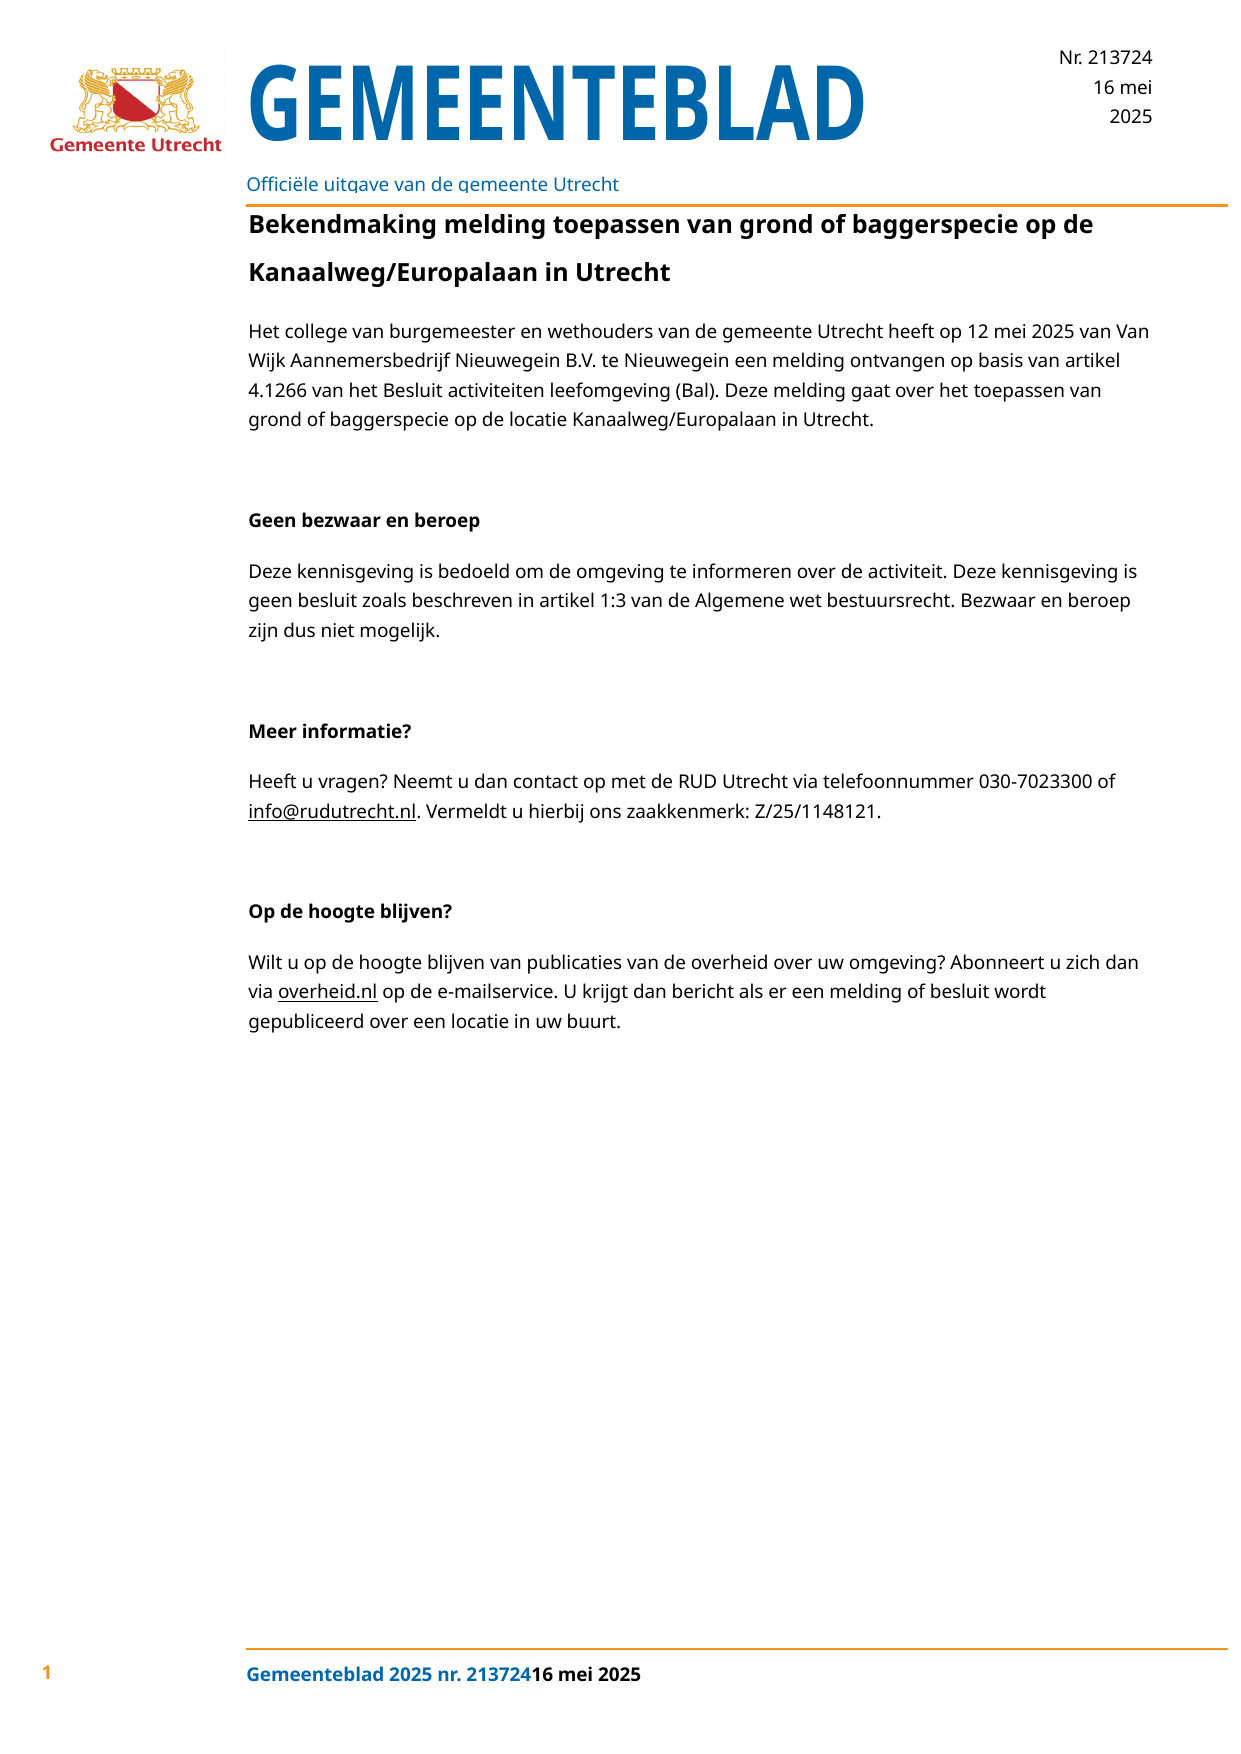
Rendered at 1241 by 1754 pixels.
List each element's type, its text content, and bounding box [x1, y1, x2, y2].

text Bekendmaking melding toepassen van grond of baggerspecie op de Kanaalweg/Europalaan in Utrecht [248, 207, 1152, 288]
text Geen bezwaar en beroep [248, 507, 1152, 533]
text Heeft u vragen? Neemt u dan contact op met de RUD Utrecht via telefoonnummer 030-7023300 of info@rudutrecht.nl. Vermeldt u hierbij ons zaakkenmerk: Z/25/1148121. [248, 768, 1152, 824]
text Meer informatie? [248, 718, 1152, 744]
text Op de hoogte blijven? [248, 899, 1152, 924]
text Wilt u op de hoogte blijven van publicaties van de overheid over uw omgeving? Abonneert u zich dan via overheid.nl op de e-mailservice. U krijgt dan bericht als er een melding of besluit wordt gepubliceerd over een locatie in uw buurt. [248, 949, 1152, 1034]
text Het college van burgemeester en wethouders van de gemeente Utrecht heeft op 12 mei 2025 van Van Wijk Aannemersbedrijf Nieuwegein B.V. te Nieuwegein een melding ontvangen op basis van artikel 4.1266 van het Besluit activiteiten leefomgeving (Bal). Deze melding gaat over het toepassen van grond of baggerspecie op de locatie Kanaalweg/Europalaan in Utrecht. [248, 318, 1152, 432]
text Deze kennisgeving is bedoeld om de omgeving te informeren over de activiteit. Deze kennisgeving is geen besluit zoals beschreven in artikel 1:3 van de Algemene wet bestuursrecht. Bezwaar en beroep zijn dus niet mogelijk. [248, 558, 1152, 643]
picture [41, 47, 231, 172]
